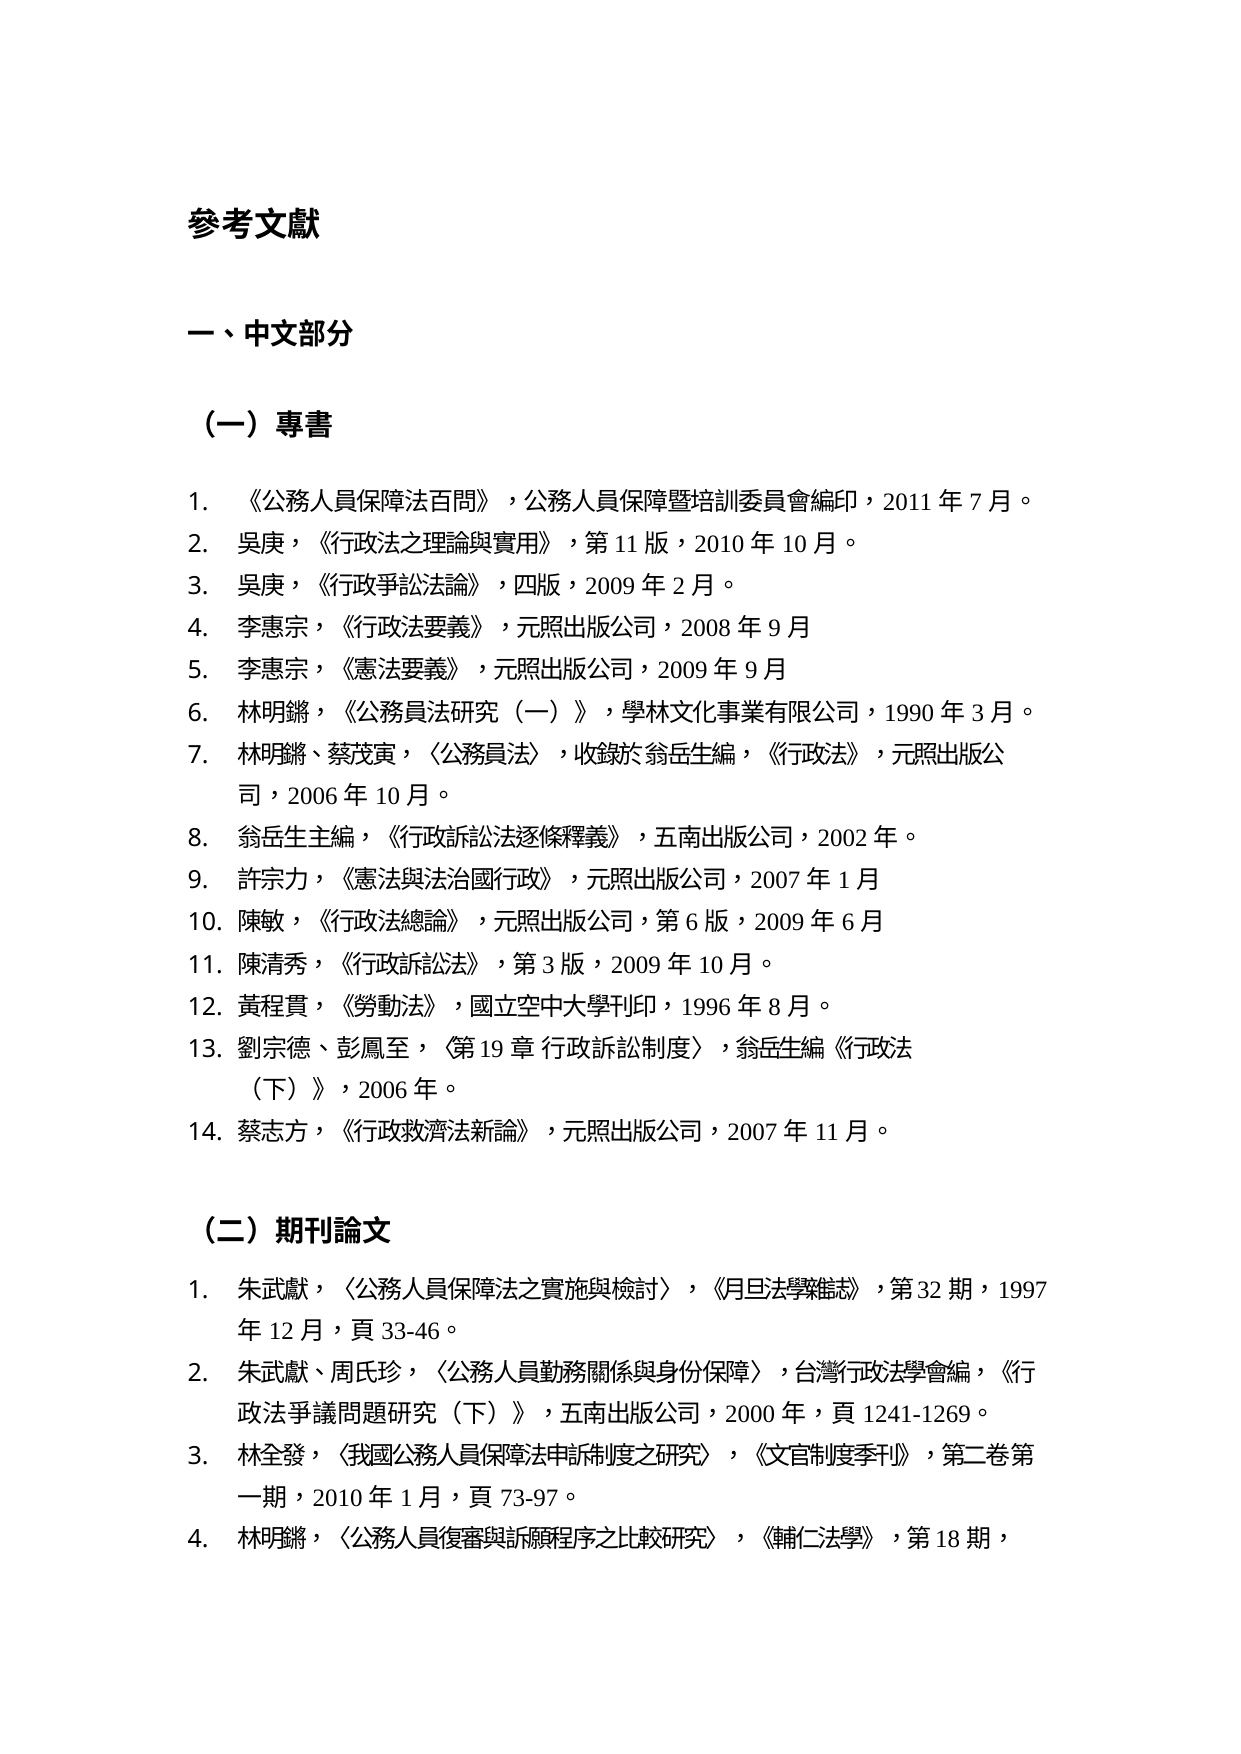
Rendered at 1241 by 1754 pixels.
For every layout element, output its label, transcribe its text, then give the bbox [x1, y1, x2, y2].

list 吳庚，《行政法之理論與實用》，第 11 版，2010 年 10 月。 [187, 525, 1148, 559]
list 吳庚，《行政爭訟法論》，四版，2009 年 2 月。 [187, 567, 1148, 602]
list 李惠宗，《憲法要義》，元照出版公司，2009 年 9 月 [187, 652, 1148, 686]
list 蔡志方，《行政救濟法新論》，元照出版公司，2007 年 11 月。 [187, 1114, 1148, 1148]
list 許宗力，《憲法與法治國行政》，元照出版公司，2007 年 1 月 [187, 862, 1148, 896]
subtitle 一、中文部分 [187, 313, 1148, 353]
list 林明鏘，《公務員法研究（一）》，學林文化事業有限公司，1990 年 3 月。 [187, 694, 1148, 728]
text （一）專書 [187, 404, 1148, 444]
list 朱武獻、周氏珍，〈公務人員勤務關係與身份保障〉，台灣行政法學會編，《行政法爭議問題研究（下）》，五南出版公司，2000 年，頁 1241-1269。 [187, 1354, 1053, 1430]
list 黃程貫，《勞動法》，國立空中大學刊印，1996 年 8 月。 [187, 988, 1148, 1023]
list 陳清秀，《行政訴訟法》，第 3 版，2009 年 10 月。 [187, 946, 1148, 980]
list 林明鏘，〈公務人員復審與訴願程序之比較研究〉，《輔仁法學》，第 18 期， [187, 1521, 1148, 1555]
list 朱武獻，〈公務人員保障法之實施與檢討〉，《月旦法學雜誌》，第 32 期，1997 年 12 月，頁 33-46。 [187, 1271, 1053, 1347]
subtitle （二）期刊論文 [187, 1211, 1148, 1250]
list 陳敏，《行政法總論》，元照出版公司，第 6 版，2009 年 6 月 [187, 904, 1148, 938]
list 劉宗德、彭鳳至，〈第 19 章 行政訴訟制度〉，翁岳生編《行政法（下）》，2006 年。 [187, 1031, 1053, 1106]
list 李惠宗，《行政法要義》，元照出版公司，2008 年 9 月 [187, 610, 1148, 644]
list 《公務人員保障法百問》，公務人員保障暨培訓委員會編印，2011 年 7 月。 [187, 483, 1148, 517]
list 林明鏘、蔡茂寅，〈公務員法〉，收錄於 翁岳生編，《行政法》，元照出版公司，2006 年 10 月。 [187, 736, 1053, 812]
list 翁岳生主編，《行政訴訟法逐條釋義》，五南出版公司，2002 年。 [187, 819, 1148, 854]
subtitle 參考文獻 [187, 201, 1148, 246]
list 林全發，〈我國公務人員保障法申訴制度之研究〉，《文官制度季刊》，第二卷第一期，2010 年 1 月，頁 73-97。 [187, 1438, 1053, 1513]
